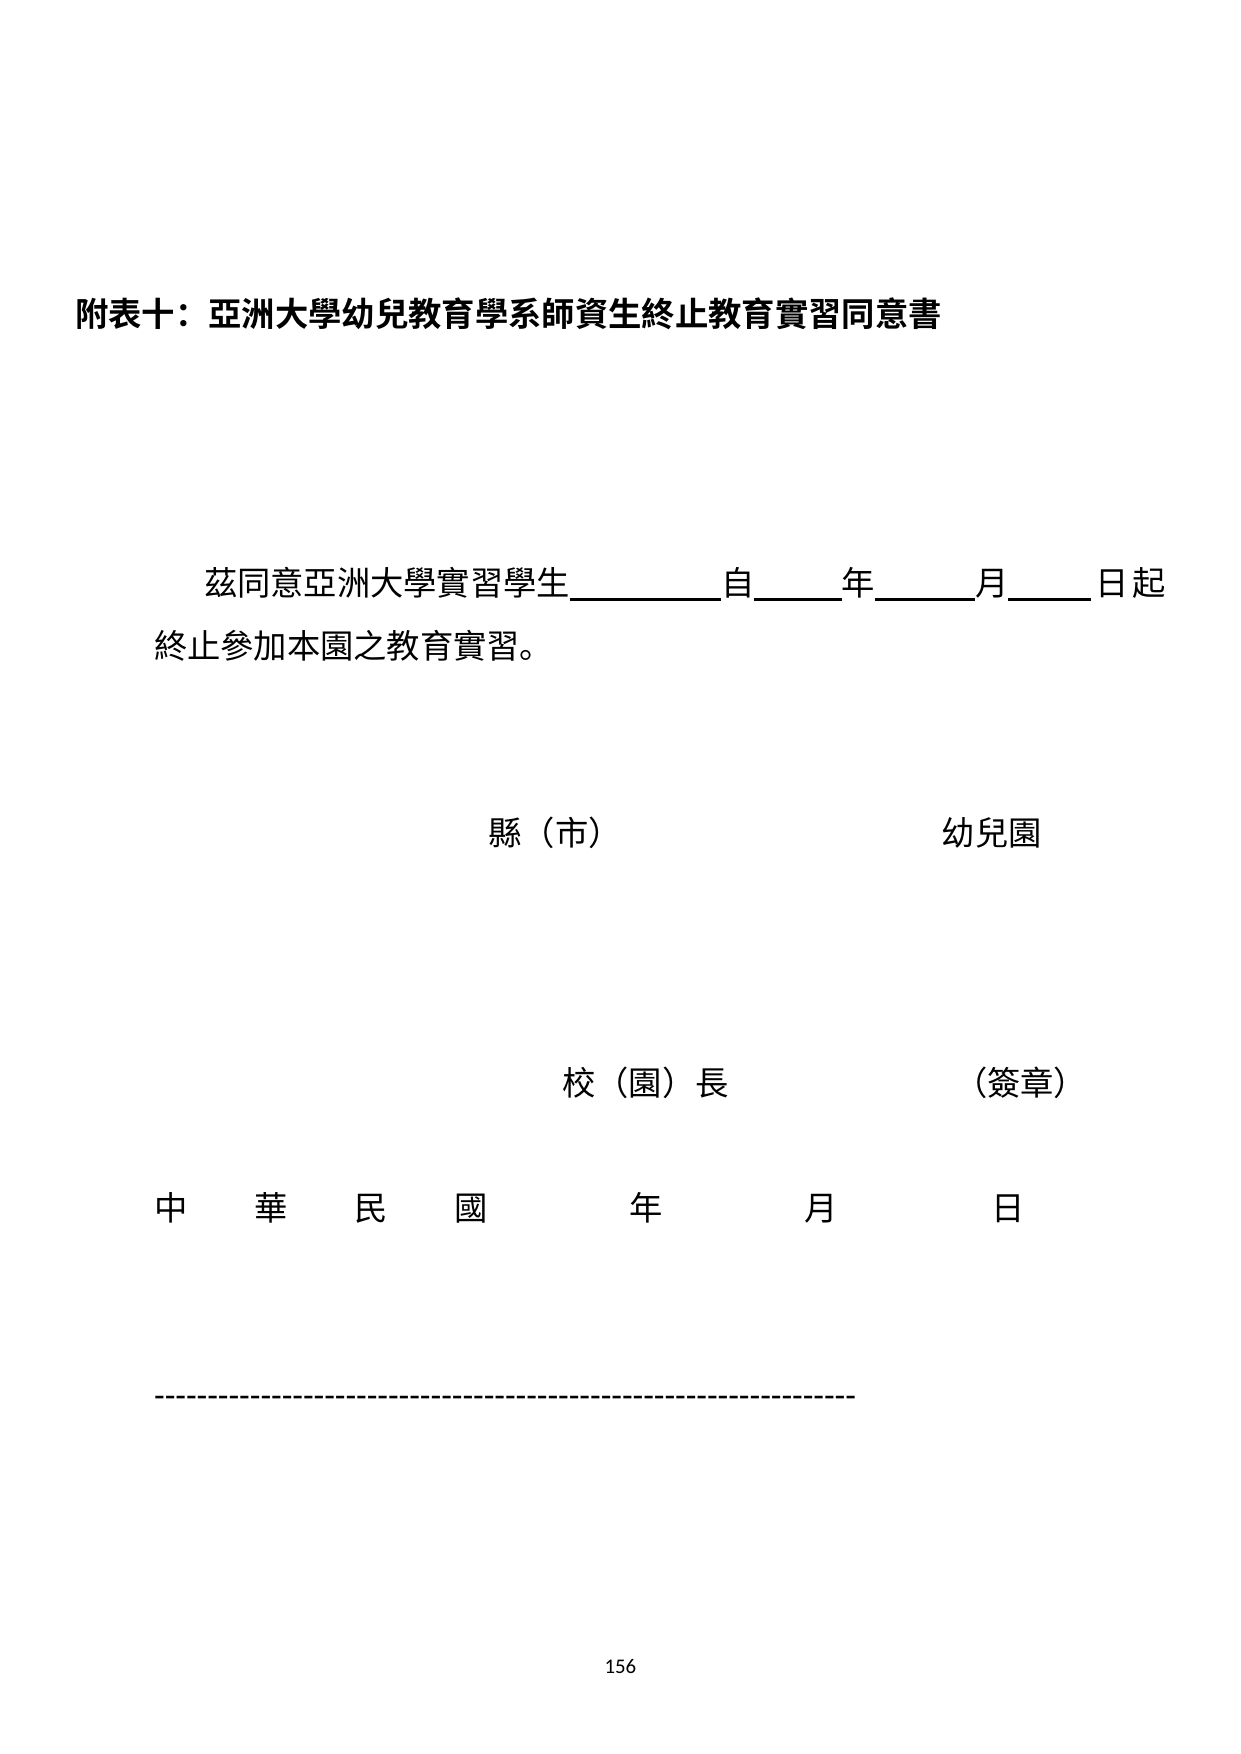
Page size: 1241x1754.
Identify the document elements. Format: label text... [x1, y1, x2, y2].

text ------------------------------------------------------------------ [154, 1352, 1165, 1414]
text 中 華 民 國 年 月 日 [154, 1164, 1165, 1227]
text 縣（市） 幼兒園 [154, 789, 1165, 852]
subtitle 附表十：亞洲大學幼兒教育學系師資生終止教育實習同意書 [75, 271, 1165, 333]
text 校（園）長 （簽章） [154, 1039, 1165, 1102]
text 茲同意亞洲大學實習學生 自 年 月 日起終止參加本園之教育實習。 [154, 539, 1165, 664]
